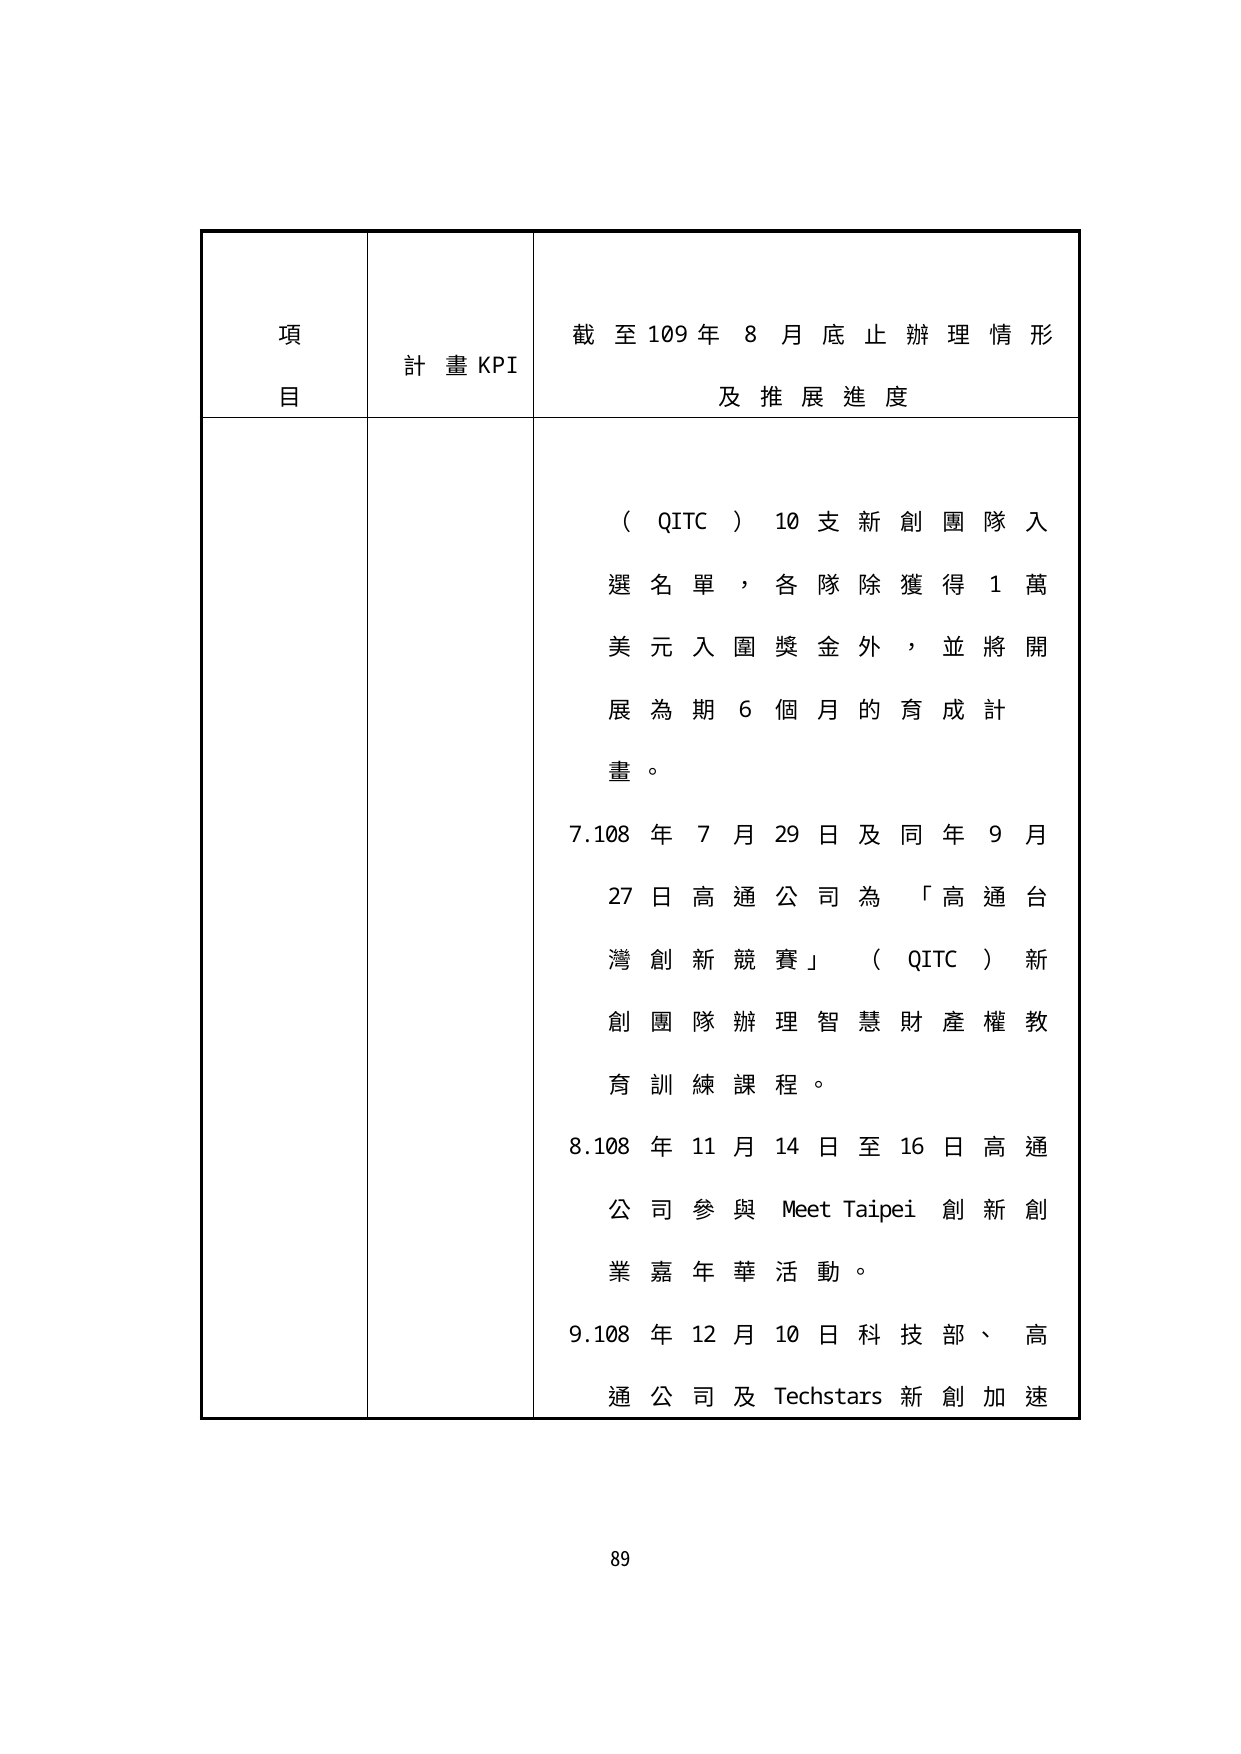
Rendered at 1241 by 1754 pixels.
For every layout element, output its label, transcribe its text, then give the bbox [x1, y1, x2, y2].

table_cell [203, 418, 367, 1417]
table_header 截至109年8月底止辦理情形及推展進度 [534, 233, 1078, 417]
table_header 項 目 [203, 233, 367, 417]
table_cell （QITC）10支新創團隊入選名單，各隊除獲得1萬美元入圍獎金外，並將開展為期6個月的育成計畫。 7.108年7月29日及同年9月27日高通公司為「高通台灣創新競賽」（QITC）新創團隊辦理智慧財產權教育訓練課程。 8.108年11月14日至16日高通公司參與Meet Taipei創新創業嘉年華活動。 9.108年12月10日科技部、高通公司及Techstars新創加速 [534, 418, 1078, 1417]
table_header 計畫KPI [368, 233, 533, 417]
table_cell [368, 418, 533, 1417]
